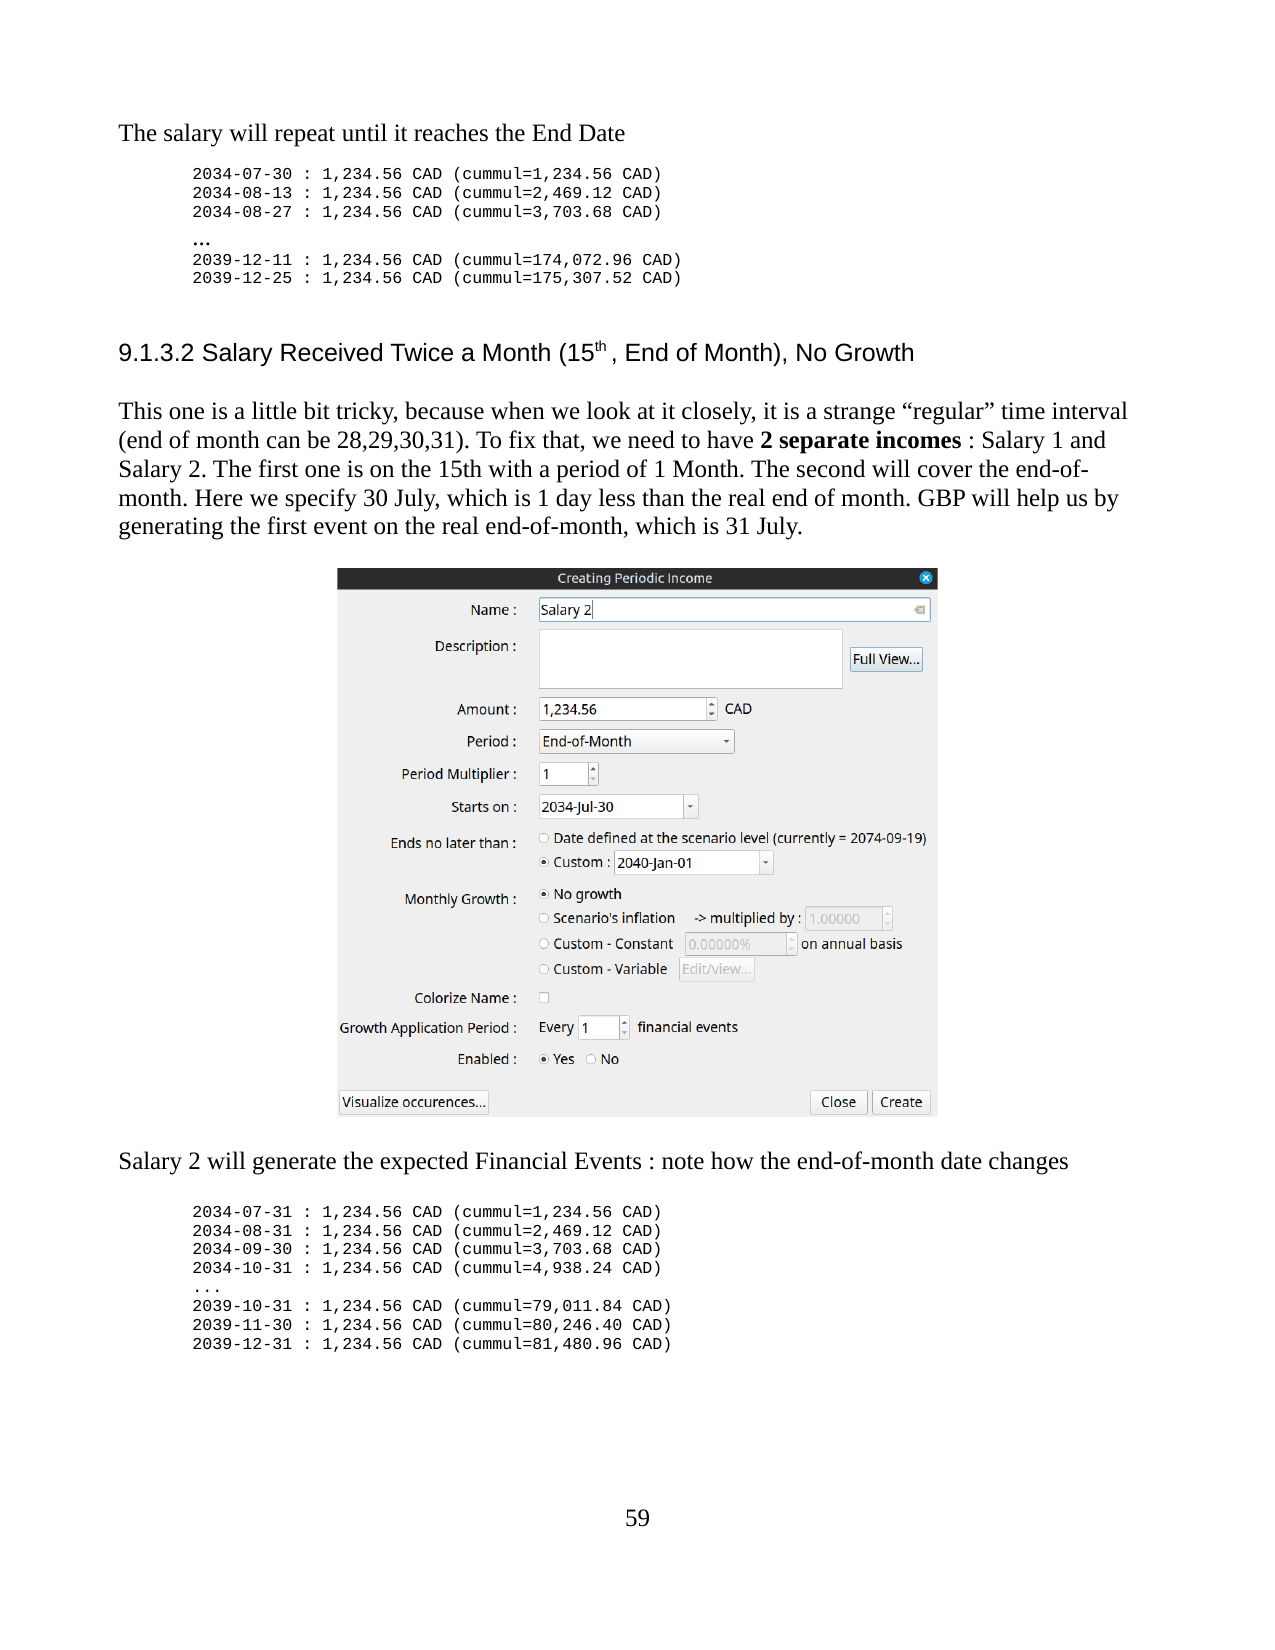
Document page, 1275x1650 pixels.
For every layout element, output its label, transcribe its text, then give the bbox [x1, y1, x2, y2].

text 2034-08-31 : 1,234.56 CAD (cummul=2,469.12 CAD) [192, 1222, 1157, 1241]
text 2034-07-30 : 1,234.56 CAD (cummul=1,234.56 CAD) [192, 166, 1157, 184]
subtitle Salary Received Twice a Month (15th , End of Month), No Growth [118, 338, 1157, 366]
text Salary 2 will generate the expected Financial Events : note how the end-of-month date changes [118, 1146, 1157, 1174]
text 2034-08-27 : 1,234.56 CAD (cummul=3,703.68 CAD) [192, 203, 1157, 222]
text 2039-11-30 : 1,234.56 CAD (cummul=80,246.40 CAD) [192, 1316, 1157, 1335]
text 2039-12-31 : 1,234.56 CAD (cummul=81,480.96 CAD) [192, 1335, 1157, 1354]
text ... [192, 222, 1157, 251]
text 2034-09-30 : 1,234.56 CAD (cummul=3,703.68 CAD) [192, 1241, 1157, 1260]
text 2034-08-13 : 1,234.56 CAD (cummul=2,469.12 CAD) [192, 184, 1157, 203]
picture [337, 568, 938, 1117]
text 2039-10-31 : 1,234.56 CAD (cummul=79,011.84 CAD) [192, 1297, 1157, 1316]
text This one is a little bit tricky, because when we look at it closely, it is a strange “regular” time interval (end of month can be 28,29,30,31). To fix that, we need to have 2 separate incomes : Salary 1 and Salary 2. The first one is on the 15th with a period of 1 Month. The second will cover the end-of-month. Here we specify 30 July, which is 1 day less than the real end of month. GBP will help us by generating the first event on the real end-of-month, which is 31 July. [118, 396, 1157, 540]
text 2034-07-31 : 1,234.56 CAD (cummul=1,234.56 CAD) [192, 1203, 1157, 1222]
text The salary will repeat until it reaches the End Date [118, 118, 1157, 147]
text 2039-12-25 : 1,234.56 CAD (cummul=175,307.52 CAD) [192, 270, 1157, 289]
text 2034-10-31 : 1,234.56 CAD (cummul=4,938.24 CAD) [192, 1260, 1157, 1279]
text ... [192, 1279, 1157, 1297]
text 2039-12-11 : 1,234.56 CAD (cummul=174,072.96 CAD) [192, 251, 1157, 270]
